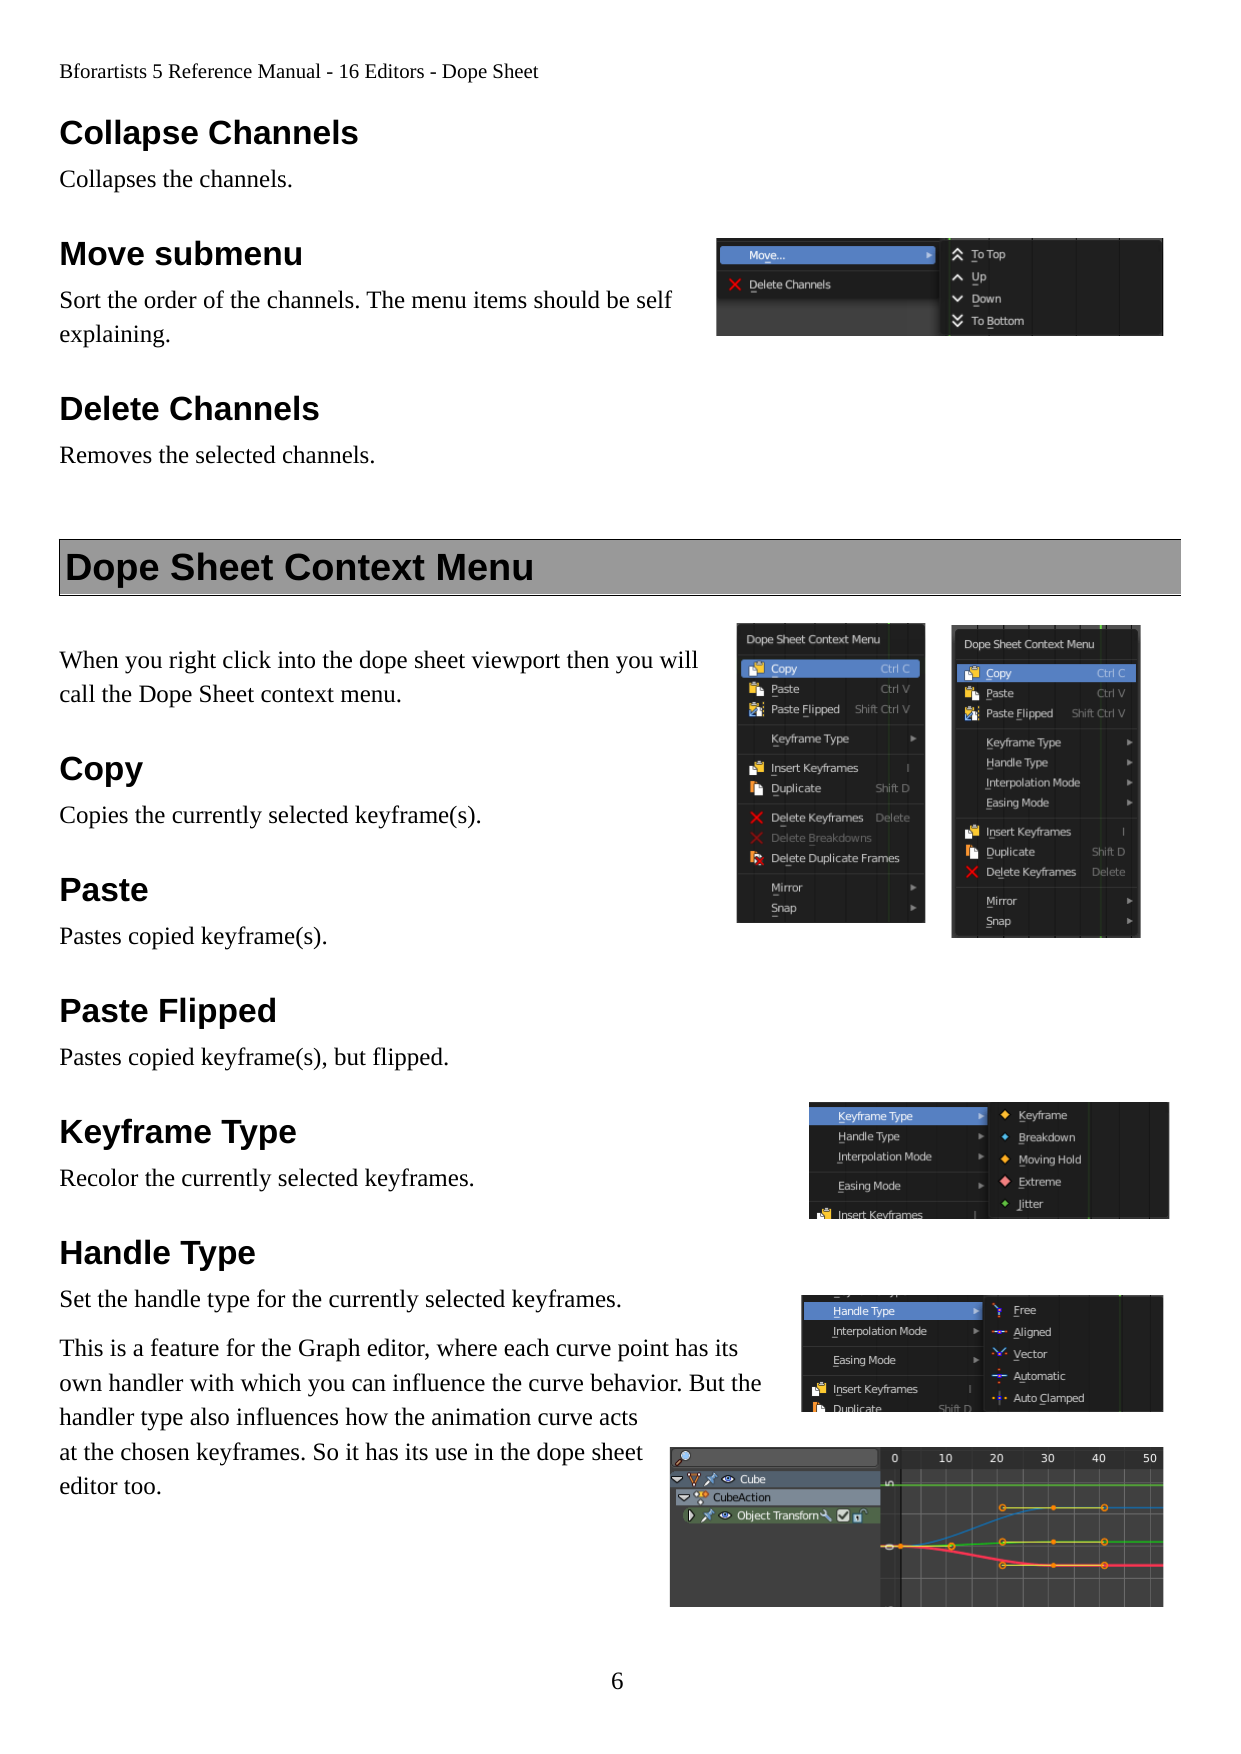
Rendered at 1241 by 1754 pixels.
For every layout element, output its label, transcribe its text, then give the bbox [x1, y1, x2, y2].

text Recolor the currently selected keyframes. [59, 1163, 809, 1192]
text Copies the currently selected keyframe(s). [59, 800, 736, 829]
subtitle [1170, 1112, 1181, 1151]
subtitle Copy [59, 749, 736, 788]
text [1141, 800, 1181, 829]
text [1141, 645, 1181, 708]
text When you right click into the dope sheet viewport then you will call the Dope Sheet context menu. [59, 645, 736, 708]
picture [716, 238, 1164, 336]
picture [669, 1447, 1164, 1607]
picture [809, 1102, 1170, 1219]
text Pastes copied keyframe(s). [59, 921, 1181, 950]
subtitle [926, 870, 951, 909]
subtitle Paste [59, 870, 736, 909]
text Sort the order of the channels. The menu items should be self explaining. [59, 285, 1181, 348]
picture [736, 623, 926, 923]
text Set the handle type for the currently selected keyframes. [59, 1284, 1181, 1313]
subtitle Paste Flipped [59, 991, 1181, 1030]
subtitle Keyframe Type [59, 1112, 809, 1151]
subtitle [926, 749, 951, 788]
picture [951, 625, 1141, 938]
subtitle [1141, 749, 1181, 788]
subtitle Handle Type [59, 1233, 1181, 1272]
text This is a feature for the Graph editor, where each curve point has its own handler with which you can influence the curve behavior. But the handler type also influences how the animation curve acts at the chosen keyframes. So it has its use in the dope sheet editor too. [59, 1412, 1181, 1500]
text Collapses the channels. [59, 164, 1181, 192]
text Pastes copied keyframe(s), but flipped. [59, 1042, 1181, 1071]
subtitle Collapse Channels [59, 113, 1181, 151]
table_header Dope Sheet Context Menu [60, 540, 1181, 594]
text Removes the selected channels. [59, 440, 1181, 469]
subtitle Move submenu [59, 234, 1181, 272]
picture [801, 1295, 1164, 1412]
subtitle Delete Channels [59, 389, 1181, 428]
subtitle [1141, 870, 1181, 909]
